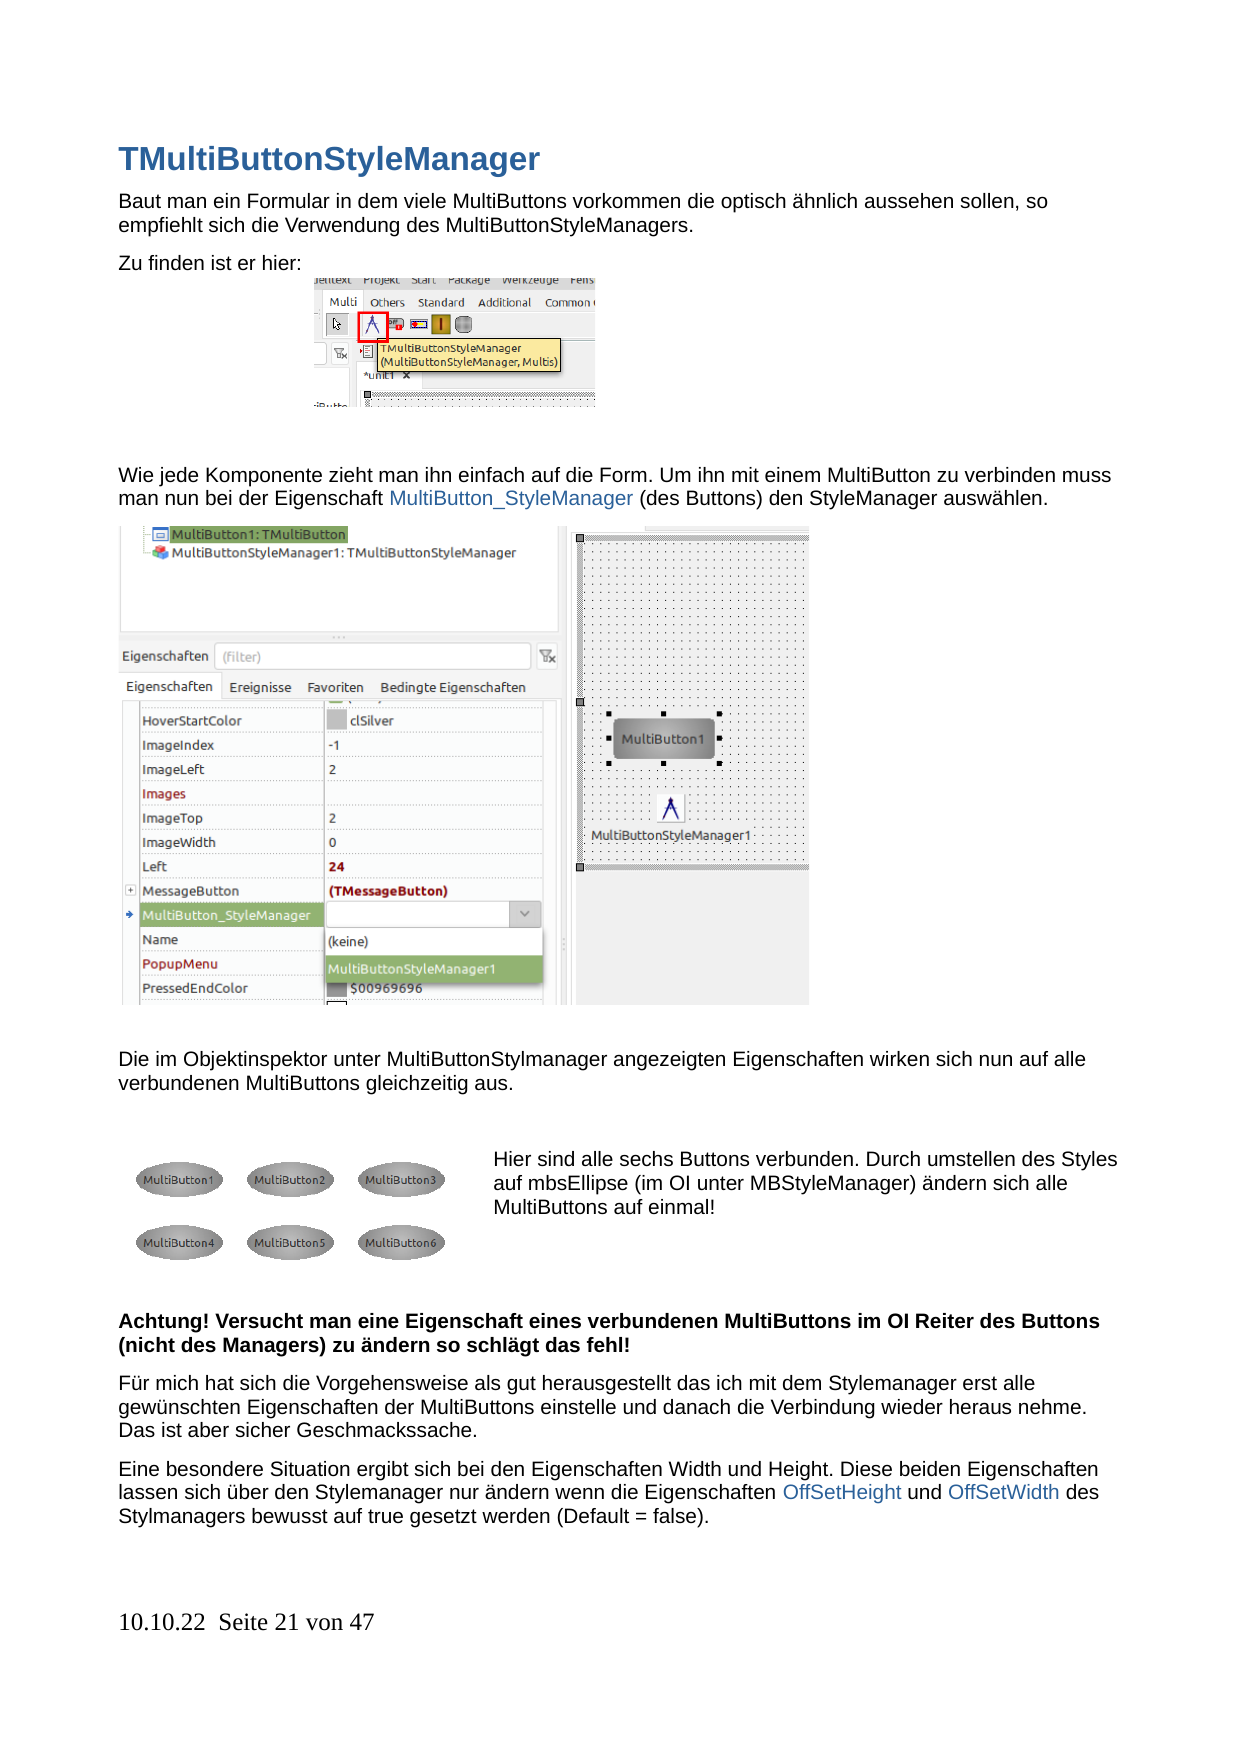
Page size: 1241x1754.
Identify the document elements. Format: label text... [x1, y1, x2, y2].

picture [120, 1147, 460, 1277]
picture [314, 278, 596, 407]
text Achtung! Versucht man eine Eigenschaft eines verbundenen MultiButtons im OI Reiter des Buttons (nicht des Managers) zu ändern so schlägt das fehl! [118, 1310, 1122, 1357]
text Eine besondere Situation ergibt sich bei den Eigenschaften Width und Height. Diese beiden Eigenschaften lassen sich über den Stylemanager nur ändern wenn die Eigenschaften OffSetHeight und OffSetWidth des Stylmanagers bewusst auf true gesetzt werden (Default = false). [118, 1457, 1122, 1528]
text Die im Objektinspektor unter MultiButtonStylmanager angezeigten Eigenschaften wirken sich nun auf alle verbundenen MultiButtons gleichzeitig aus. [118, 1048, 1122, 1095]
picture [118, 526, 810, 1005]
text Für mich hat sich die Vorgehensweise als gut herausgestellt das ich mit dem Stylemanager erst alle gewünschten Eigenschaften der MultiButtons einstelle und danach die Verbindung wieder heraus nehme. Das ist aber sicher Geschmackssache. [118, 1372, 1122, 1443]
text Hier sind alle sechs Buttons verbunden. Durch umstellen des Styles auf mbsEllipse (im OI unter MBStyleManager) ändern sich alle MultiButtons auf einmal! [460, 1148, 1122, 1219]
subtitle TMultiButtonStyleManager [118, 139, 1122, 177]
text Zu finden ist er hier: [118, 252, 1122, 275]
text Baut man ein Formular in dem viele MultiButtons vorkommen die optisch ähnlich aussehen sollen, so empfiehlt sich die Verwendung des MultiButtonStyleManagers. [118, 190, 1122, 237]
text Wie jede Komponente zieht man ihn einfach auf die Form. Um ihn mit einem MultiButton zu verbinden muss man nun bei der Eigenschaft MultiButton_StyleManager (des Buttons) den StyleManager auswählen. [118, 463, 1122, 511]
